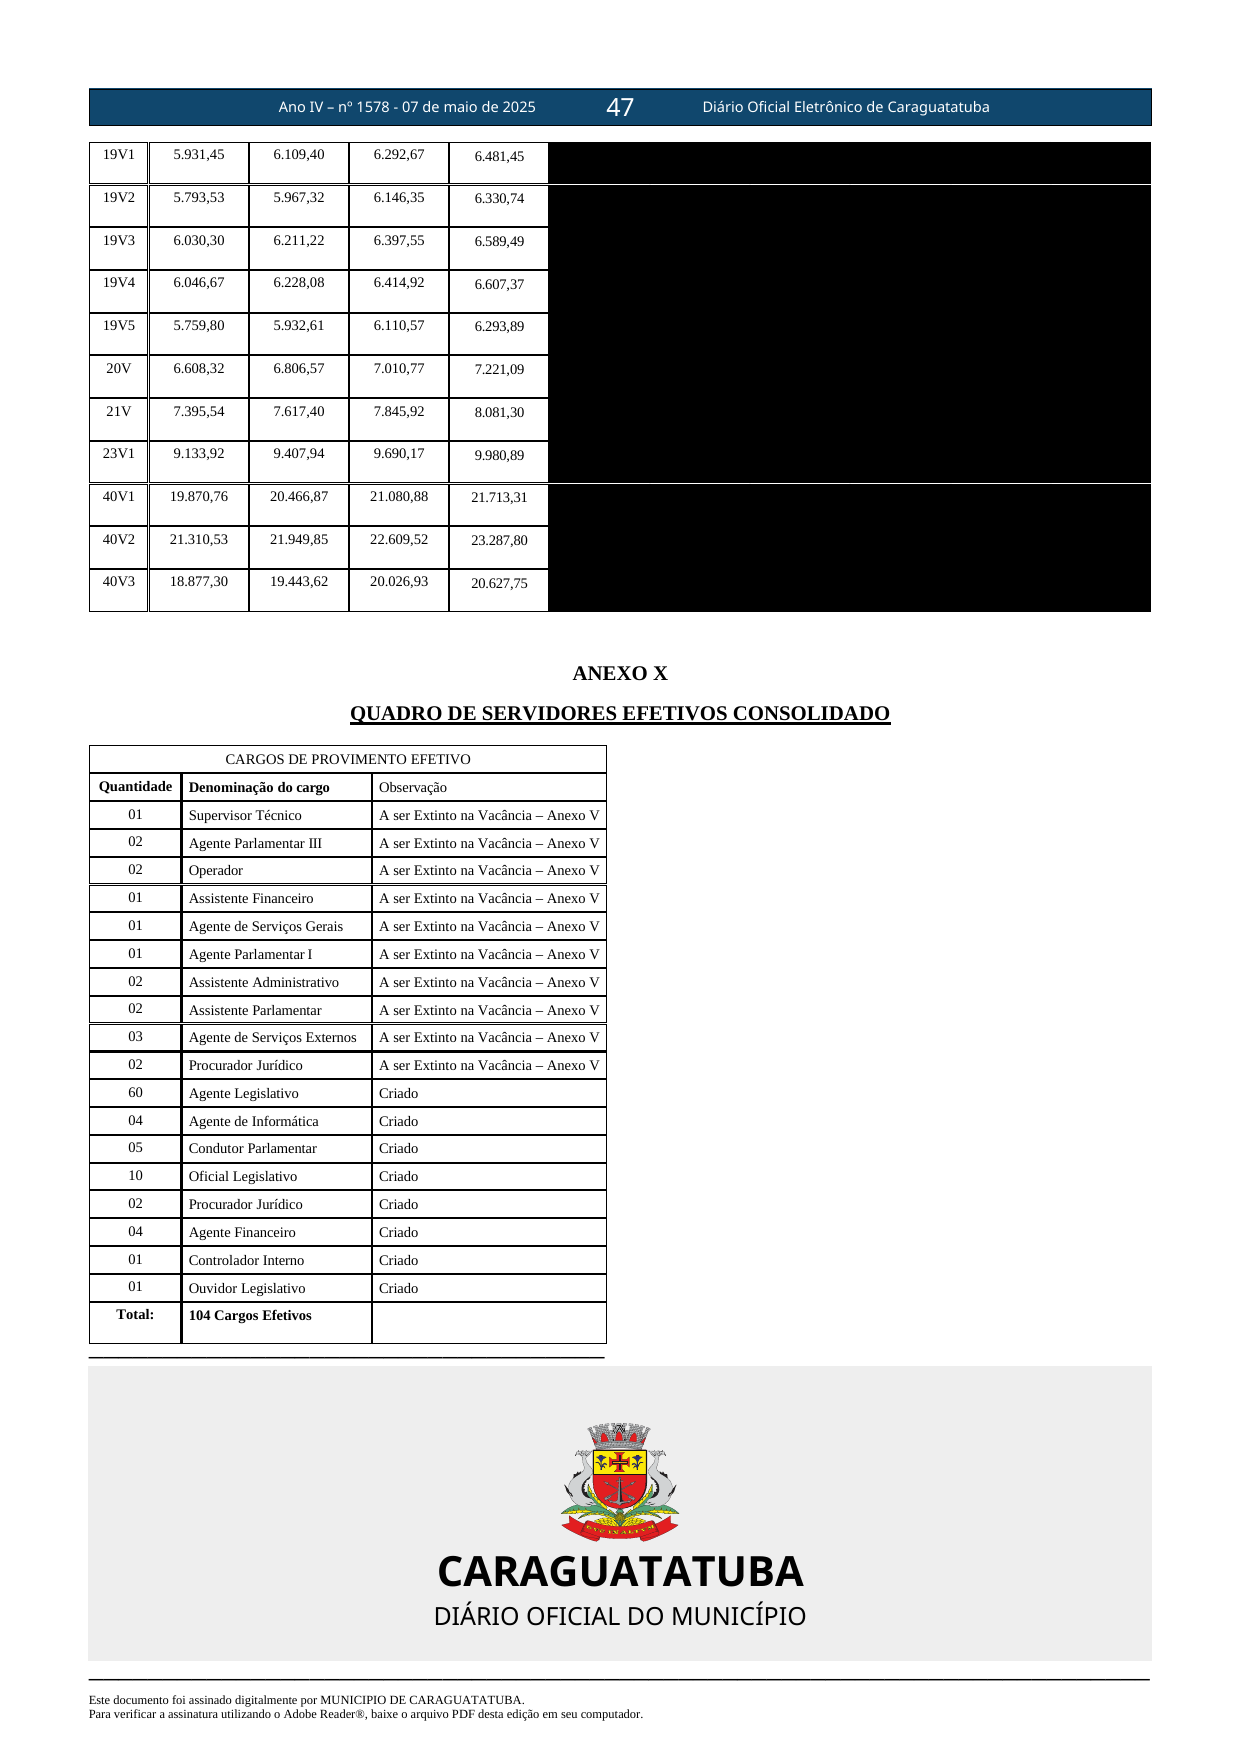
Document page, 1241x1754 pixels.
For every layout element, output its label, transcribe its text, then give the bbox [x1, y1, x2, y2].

table_cell 40V3 [90, 570, 147, 611]
table_cell A ser Extinto na Vacância – Anexo V [373, 830, 606, 856]
table_cell A ser Extinto na Vacância – Anexo V [373, 1053, 606, 1078]
table_cell 5.967,32 [250, 186, 348, 226]
table_cell [851, 228, 949, 269]
table_cell [851, 527, 949, 568]
table_cell 9.407,94 [250, 442, 348, 482]
table_cell 18.877,30 [150, 570, 248, 611]
table_cell [851, 485, 949, 525]
table_cell [651, 314, 749, 354]
table_cell Agente de Serviços Gerais [183, 913, 371, 939]
table_cell Agente Legislativo [183, 1080, 371, 1106]
table_cell A ser Extinto na Vacância – Anexo V [373, 941, 606, 967]
table_cell [651, 228, 749, 269]
table_cell [651, 527, 749, 568]
table_cell [550, 228, 649, 269]
table_cell 23.287,80 [450, 527, 548, 568]
table_cell 6.109,40 [250, 143, 348, 183]
table_cell 21.713,31 [450, 485, 548, 525]
table_cell [550, 143, 649, 183]
table_cell 22.609,52 [350, 527, 448, 568]
table_cell 6.211,22 [250, 228, 348, 269]
table_cell Operador [183, 858, 371, 883]
table_cell 6.110,57 [350, 314, 448, 354]
table_cell [651, 186, 749, 226]
table_cell 19.870,76 [150, 485, 248, 525]
table_cell 02 [90, 858, 180, 883]
table_cell [751, 143, 849, 183]
table_cell [952, 485, 1050, 525]
table_cell Denominação do cargo [183, 774, 371, 800]
table_cell A ser Extinto na Vacância – Anexo V [373, 858, 606, 883]
table_cell 7.221,09 [450, 356, 548, 397]
table_cell 5.759,80 [150, 314, 248, 354]
table_cell [952, 399, 1050, 440]
table_cell [1052, 314, 1150, 354]
table_cell 10 [90, 1164, 180, 1189]
table_cell [550, 356, 649, 397]
table_cell Criado [373, 1219, 606, 1245]
table_cell [751, 570, 849, 611]
table_cell [851, 143, 949, 183]
table_cell Agente de Serviços Externos [183, 1025, 371, 1050]
table_cell [651, 143, 749, 183]
table_cell [851, 271, 949, 312]
table_cell 20.466,87 [250, 485, 348, 525]
table_cell 60 [90, 1080, 180, 1106]
table_cell Criado [373, 1247, 606, 1273]
table_cell [651, 271, 749, 312]
table_cell 7.845,92 [350, 399, 448, 440]
table_cell Procurador Jurídico [183, 1191, 371, 1217]
table_cell [1052, 485, 1150, 525]
table_cell 7.395,54 [150, 399, 248, 440]
table_cell [550, 485, 649, 525]
table_cell [1052, 399, 1150, 440]
table_cell A ser Extinto na Vacância – Anexo V [373, 802, 606, 828]
table_cell 04 [90, 1108, 180, 1134]
table_cell [751, 228, 849, 269]
table_cell A ser Extinto na Vacância – Anexo V [373, 969, 606, 995]
table_cell 6.806,57 [250, 356, 348, 397]
table_cell 6.481,45 [450, 143, 548, 183]
table_cell [851, 314, 949, 354]
text ─────────────────────────────────── [88, 1344, 1152, 1366]
table_cell 02 [90, 830, 180, 856]
table_cell 7.617,40 [250, 399, 348, 440]
table_cell [1052, 228, 1150, 269]
table_cell Criado [373, 1164, 606, 1189]
table_cell 40V2 [90, 527, 147, 568]
table_cell 01 [90, 1247, 180, 1273]
table_cell [550, 186, 649, 226]
table_cell [952, 356, 1050, 397]
table_cell Oficial Legislativo [183, 1164, 371, 1189]
table_cell [952, 271, 1050, 312]
table_cell [751, 356, 849, 397]
text QUADRO DE SERVIDORES EFETIVOS CONSOLIDADO [88, 705, 1152, 725]
table_cell Assistente Financeiro [183, 886, 371, 911]
table_cell 5.932,61 [250, 314, 348, 354]
table_cell 02 [90, 997, 180, 1022]
table_cell 04 [90, 1219, 180, 1245]
table_cell A ser Extinto na Vacância – Anexo V [373, 1025, 606, 1050]
table_cell 05 [90, 1136, 180, 1162]
table_cell 5.793,53 [150, 186, 248, 226]
table_cell 20.627,75 [450, 570, 548, 611]
table_cell [851, 356, 949, 397]
table_cell Agente Parlamentar I [183, 941, 371, 967]
table_cell Ouvidor Legislativo [183, 1275, 371, 1301]
table_cell 9.133,92 [150, 442, 248, 482]
text CARAGUATATUBA [88, 1541, 1152, 1598]
table_cell [751, 271, 849, 312]
table_cell 02 [90, 1191, 180, 1217]
table_cell [751, 485, 849, 525]
table_cell Criado [373, 1080, 606, 1106]
table_cell [952, 186, 1050, 226]
table_cell 40V1 [90, 485, 147, 525]
text ANEXO X [88, 664, 1152, 684]
table_cell [851, 186, 949, 226]
table_cell Observação [373, 774, 606, 800]
table_cell Supervisor Técnico [183, 802, 371, 828]
table_cell [651, 399, 749, 440]
table_cell 19V2 [90, 186, 147, 226]
table_cell 9.980,89 [450, 442, 548, 482]
table_cell [851, 442, 949, 482]
table_cell [751, 527, 849, 568]
table_cell 01 [90, 1275, 180, 1301]
table_cell [1052, 143, 1150, 183]
table_cell Assistente Parlamentar [183, 997, 371, 1022]
table_cell [1052, 186, 1150, 226]
table_cell 9.690,17 [350, 442, 448, 482]
table_cell [751, 314, 849, 354]
table_cell [751, 442, 849, 482]
table_cell 6.397,55 [350, 228, 448, 269]
table_cell [651, 570, 749, 611]
table_cell 01 [90, 913, 180, 939]
table_cell [952, 527, 1050, 568]
table_cell Agente Financeiro [183, 1219, 371, 1245]
table_cell 6.293,89 [450, 314, 548, 354]
table_cell Procurador Jurídico [183, 1053, 371, 1078]
table_cell [1052, 356, 1150, 397]
table_cell Total: [90, 1303, 180, 1343]
table_cell Quantidade [90, 774, 180, 800]
table_cell 01 [90, 941, 180, 967]
table_cell 6.608,32 [150, 356, 248, 397]
table_cell [373, 1303, 606, 1343]
table_cell 19V1 [90, 143, 147, 183]
table_cell Criado [373, 1136, 606, 1162]
table_header CARGOS DE PROVIMENTO EFETIVO [90, 746, 606, 772]
table_cell 5.931,45 [150, 143, 248, 183]
table_cell [651, 356, 749, 397]
table_cell [550, 314, 649, 354]
table_cell 19.443,62 [250, 570, 348, 611]
table_cell [1052, 570, 1150, 611]
table_cell 02 [90, 969, 180, 995]
table_cell 23V1 [90, 442, 147, 482]
table_cell [952, 570, 1050, 611]
table_cell [1052, 271, 1150, 312]
table_cell 21V [90, 399, 147, 440]
table_cell 19V5 [90, 314, 147, 354]
table_cell 01 [90, 886, 180, 911]
table_cell 01 [90, 802, 180, 828]
table_cell [751, 399, 849, 440]
table_cell [851, 399, 949, 440]
table_cell Agente Parlamentar III [183, 830, 371, 856]
table_cell [751, 186, 849, 226]
table_cell 6.414,92 [350, 271, 448, 312]
table_cell [952, 143, 1050, 183]
table_cell [952, 314, 1050, 354]
table_cell 6.330,74 [450, 186, 548, 226]
table_cell 21.310,53 [150, 527, 248, 568]
table_cell 19V3 [90, 228, 147, 269]
table_cell 21.949,85 [250, 527, 348, 568]
table_cell 20.026,93 [350, 570, 448, 611]
table_cell 6.046,67 [150, 271, 248, 312]
table_cell [1052, 442, 1150, 482]
table_cell Agente de Informática [183, 1108, 371, 1134]
table_cell 02 [90, 1053, 180, 1078]
table_cell 6.292,67 [350, 143, 448, 183]
table_cell [550, 271, 649, 312]
table_cell [851, 570, 949, 611]
table_cell 19V4 [90, 271, 147, 312]
table_cell Criado [373, 1108, 606, 1134]
table_cell Criado [373, 1191, 606, 1217]
table_cell Condutor Parlamentar [183, 1136, 371, 1162]
table_cell 6.589,49 [450, 228, 548, 269]
table_cell Controlador Interno [183, 1247, 371, 1273]
table_cell 21.080,88 [350, 485, 448, 525]
table_cell A ser Extinto na Vacância – Anexo V [373, 997, 606, 1022]
table_cell [550, 442, 649, 482]
table_cell [550, 527, 649, 568]
table_cell 6.030,30 [150, 228, 248, 269]
table_cell 03 [90, 1025, 180, 1050]
table_cell [550, 570, 649, 611]
table_cell 104 Cargos Efetivos [183, 1303, 371, 1343]
text DIÁRIO OFICIAL DO MUNICÍPIO [88, 1598, 1152, 1632]
table_cell 7.010,77 [350, 356, 448, 397]
table_cell Criado [373, 1275, 606, 1301]
table_cell [1052, 527, 1150, 568]
table_cell [651, 442, 749, 482]
table_cell [651, 485, 749, 525]
table_cell 8.081,30 [450, 399, 548, 440]
table_cell A ser Extinto na Vacância – Anexo V [373, 886, 606, 911]
table_cell A ser Extinto na Vacância – Anexo V [373, 913, 606, 939]
table_cell 6.607,37 [450, 271, 548, 312]
table_cell 6.146,35 [350, 186, 448, 226]
table_cell 6.228,08 [250, 271, 348, 312]
table_cell Assistente Administrativo [183, 969, 371, 995]
table_cell [952, 228, 1050, 269]
table_cell [952, 442, 1050, 482]
table_cell [550, 399, 649, 440]
table_cell 20V [90, 356, 147, 397]
